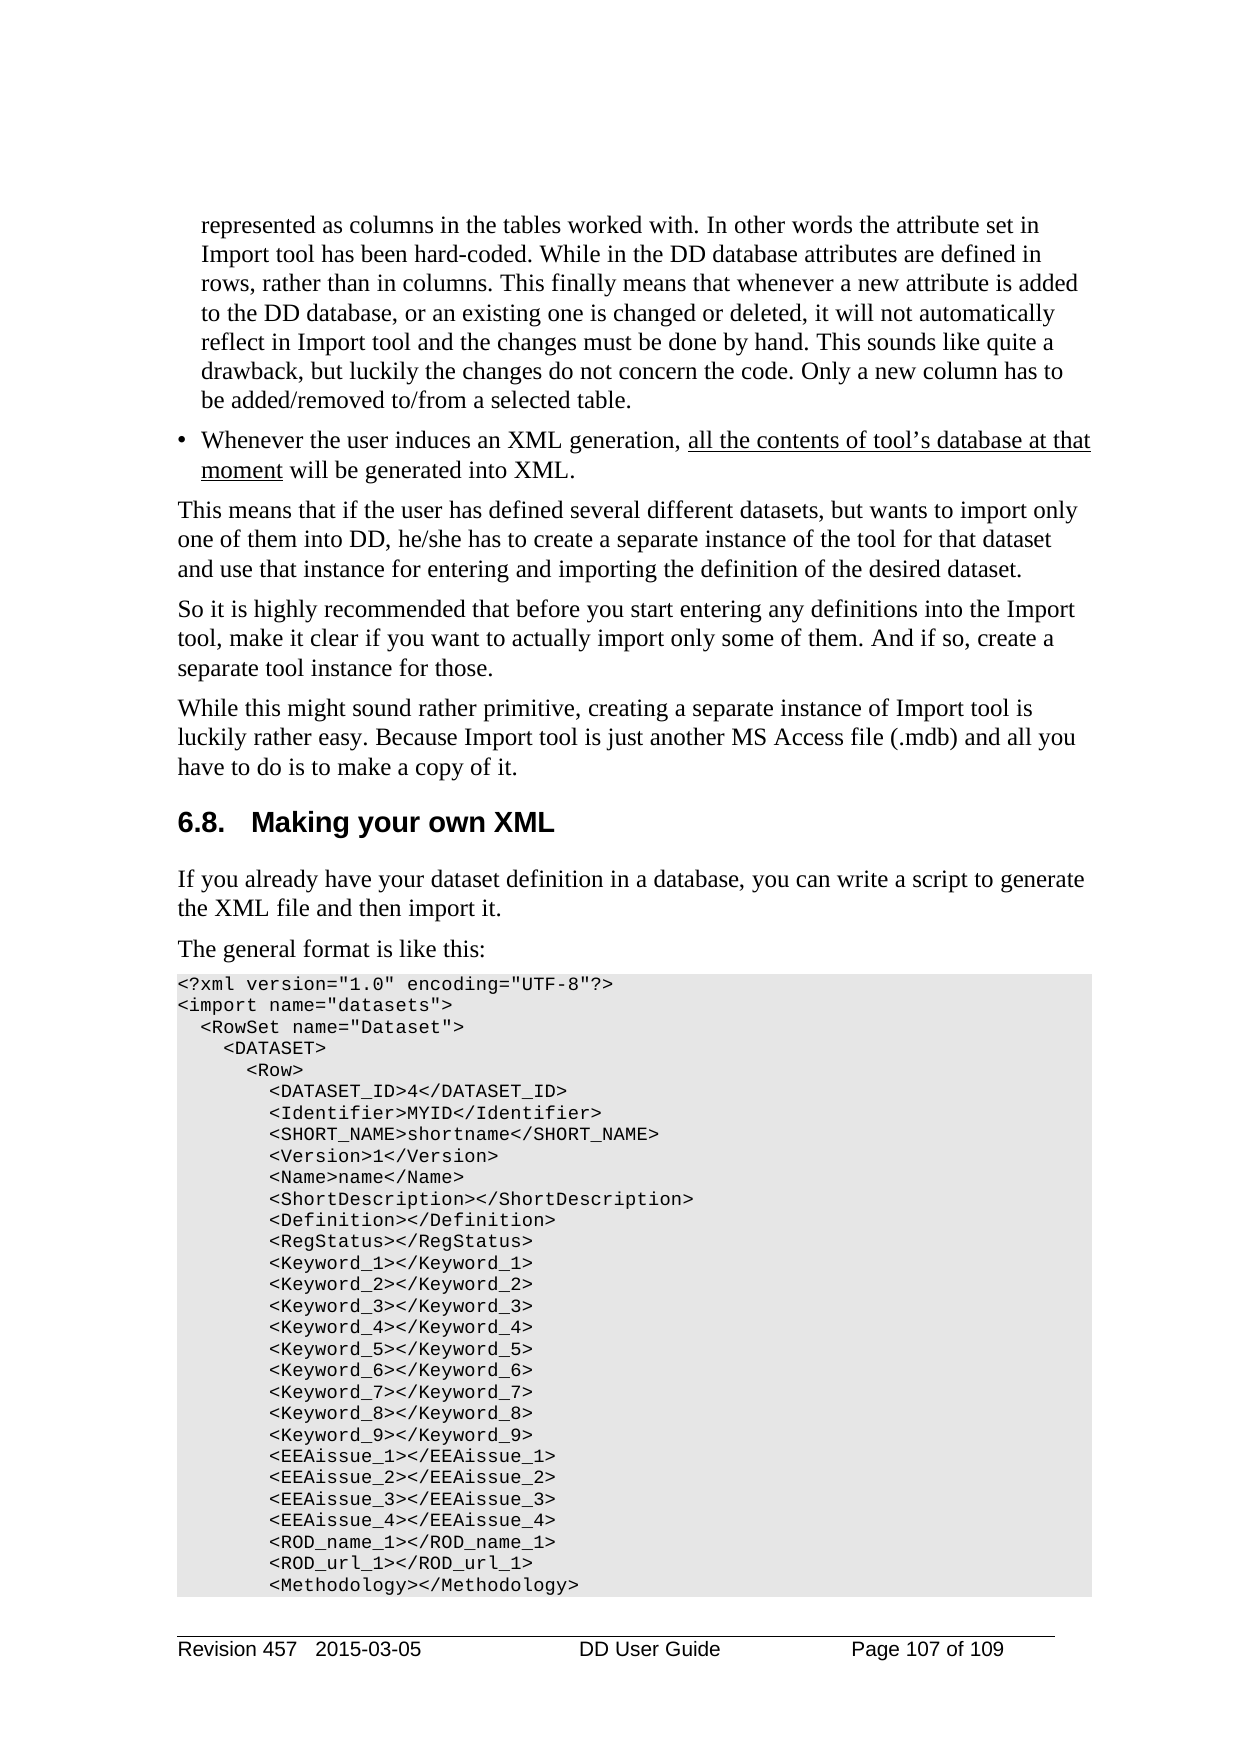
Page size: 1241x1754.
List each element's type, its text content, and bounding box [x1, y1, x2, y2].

list <Row> [177, 1060, 1092, 1082]
list <DATASET_ID>4</DATASET_ID> [177, 1082, 1092, 1103]
list <ShortDescription></ShortDescription> [177, 1189, 1092, 1210]
list <EEAissue_3></EEAissue_3> [177, 1489, 1092, 1511]
subtitle Making your own XML [177, 805, 1092, 839]
list <DATASET> [177, 1039, 1092, 1060]
list <Definition></Definition> [177, 1210, 1092, 1232]
text So it is highly recommended that before you start entering any definitions into the Import tool, make it clear if you want to actually import only some of them. And if so, create a separate tool instance for those. [177, 594, 1092, 681]
list <ROD_url_1></ROD_url_1> [177, 1554, 1092, 1575]
text This means that if the user has defined several different datasets, but wants to import only one of them into DD, he/she has to create a separate instance of the tool for that dataset and use that instance for entering and importing the definition of the desired dataset. [177, 495, 1092, 582]
list <Methodology></Methodology> [177, 1575, 1092, 1597]
list <EEAissue_1></EEAissue_1> [177, 1446, 1092, 1468]
list <Keyword_8></Keyword_8> [177, 1403, 1092, 1425]
list <Keyword_9></Keyword_9> [177, 1425, 1092, 1446]
list <Keyword_1></Keyword_1> [177, 1253, 1092, 1275]
list <RegStatus></RegStatus> [177, 1232, 1092, 1253]
list <Name>name</Name> [177, 1167, 1092, 1189]
list <?xml version="1.0" encoding="UTF-8"?> [177, 974, 1092, 996]
list <EEAissue_4></EEAissue_4> [177, 1511, 1092, 1532]
list <Keyword_5></Keyword_5> [177, 1339, 1092, 1361]
text The general format is like this: [177, 933, 1092, 962]
list <Keyword_2></Keyword_2> [177, 1275, 1092, 1296]
list <Keyword_6></Keyword_6> [177, 1361, 1092, 1382]
list <ROD_name_1></ROD_name_1> [177, 1532, 1092, 1554]
list <Identifier>MYID</Identifier> [177, 1103, 1092, 1124]
list <SHORT_NAME>shortname</SHORT_NAME> [177, 1124, 1092, 1146]
list <Version>1</Version> [177, 1146, 1092, 1167]
list <RowSet name="Dataset"> [177, 1017, 1092, 1039]
text If you already have your dataset definition in a database, you can write a script to generate the XML file and then import it. [177, 863, 1092, 922]
list <import name="datasets"> [177, 996, 1092, 1017]
list <Keyword_4></Keyword_4> [177, 1318, 1092, 1339]
list <Keyword_7></Keyword_7> [177, 1382, 1092, 1403]
text While this might sound rather primitive, creating a separate instance of Import tool is luckily rather easy. Because Import tool is just another MS Access file (.mdb) and all you have to do is to make a copy of it. [177, 693, 1092, 780]
list <Keyword_3></Keyword_3> [177, 1296, 1092, 1318]
list Whenever the user induces an XML generation, all the contents of tool’s database at that moment will be generated into XML. [177, 425, 1092, 483]
list <EEAissue_2></EEAissue_2> [177, 1468, 1092, 1489]
list represented as columns in the tables worked with. In other words the attribute set in Import tool has been hard-coded. While in the DD database attributes are defined in rows, rather than in columns. This finally means that whenever a new attribute is added to the DD database, or an existing one is changed or deleted, it will not automatically reflect in Import tool and the changes must be done by hand. This sounds like quite a drawback, but luckily the changes do not concern the code. Only a new column has to be added/removed to/from a selected table. [177, 210, 1092, 414]
